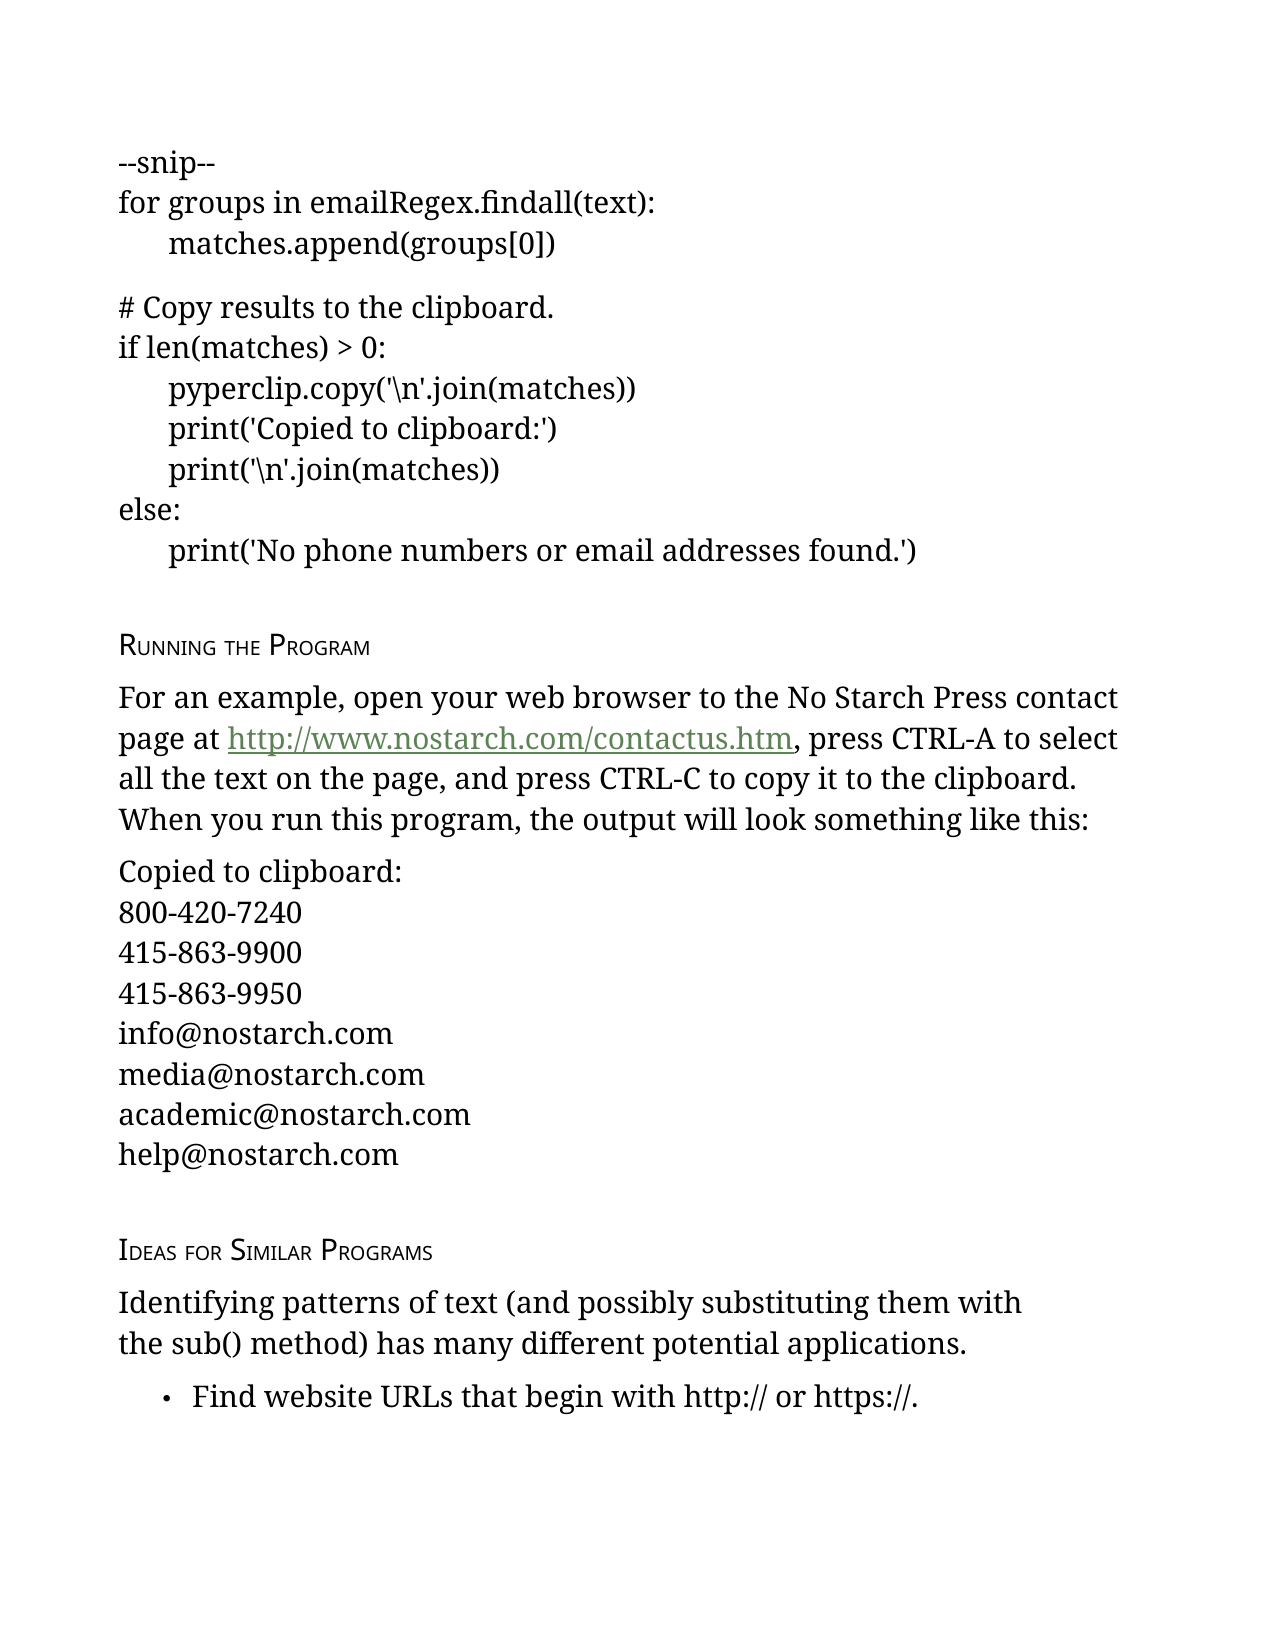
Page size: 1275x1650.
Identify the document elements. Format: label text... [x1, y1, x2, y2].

text Identifying patterns of text (and possibly substituting them with the sub() method) has many different potential applications. [118, 1282, 1157, 1363]
text else: [118, 489, 1157, 529]
text academic@nostarch.com [118, 1094, 1157, 1134]
list Find website URLs that begin with http:// or https://. [162, 1375, 1157, 1416]
subtitle Ideas for Similar Programs [118, 1229, 1157, 1269]
text 415-863-9950 [118, 972, 1157, 1013]
text 800-420-7240 [118, 892, 1157, 932]
text # Copy results to the clipboard. [118, 287, 1157, 327]
text Copied to clipboard: [118, 851, 1157, 892]
text for groups in emailRegex.findall(text): [118, 182, 1157, 223]
text media@nostarch.com [118, 1053, 1157, 1094]
text print('\n'.join(matches)) [118, 448, 1157, 489]
text help@nostarch.com [118, 1134, 1157, 1174]
text info@nostarch.com [118, 1013, 1157, 1053]
text print('Copied to clipboard:') [118, 408, 1157, 448]
text pyperclip.copy('\n'.join(matches)) [118, 367, 1157, 408]
subtitle Running the Program [118, 624, 1157, 664]
text --snip-- [118, 142, 1157, 182]
text 415-863-9900 [118, 932, 1157, 972]
text For an example, open your web browser to the No Starch Press contact page at http://www.nostarch.com/contactus.htm, press CTRL-A to select all the text on the page, and press CTRL-C to copy it to the clipboard. When you run this program, the output will look something like this: [118, 677, 1157, 839]
text matches.append(groups[0]) [118, 223, 1157, 263]
text if len(matches) > 0: [118, 327, 1157, 367]
text print('No phone numbers or email addresses found.') [118, 529, 1157, 569]
